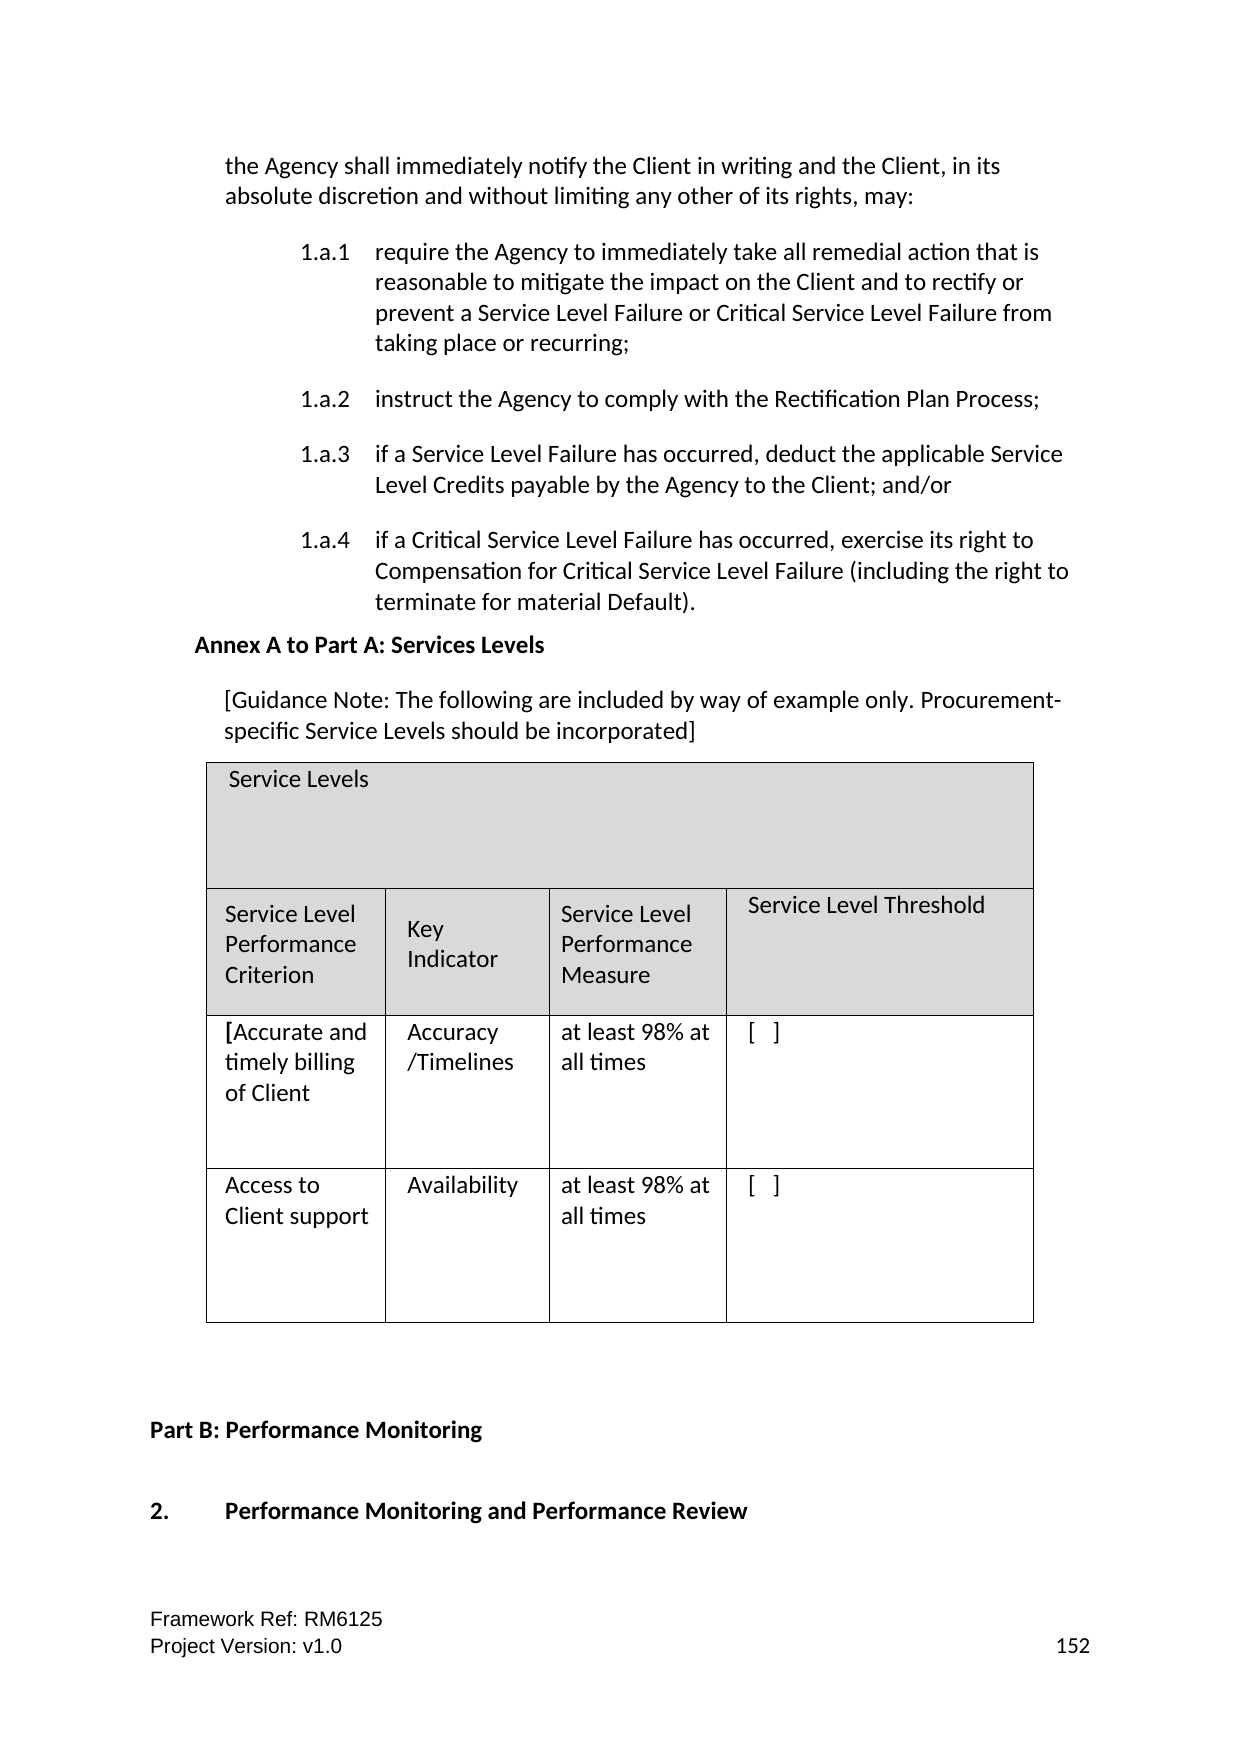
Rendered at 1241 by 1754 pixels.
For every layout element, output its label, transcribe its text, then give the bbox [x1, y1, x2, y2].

table_cell [Accurate and timely billing of Client [207, 1016, 385, 1168]
list if a Critical Service Level Failure has occurred, exercise its right to Compensation for Critical Service Level Failure (including the right to terminate for material Default). [300, 525, 1090, 616]
table_cell Access to Client support [207, 1169, 385, 1322]
table_cell Accuracy /Timelines [386, 1016, 549, 1168]
table_cell Availability [386, 1169, 549, 1322]
table_cell Service Level Performance Criterion [207, 889, 385, 1015]
list Performance Monitoring and Performance Review [150, 1495, 1090, 1525]
list require the Agency to immediately take all remedial action that is reasonable to mitigate the impact on the Client and to rectify or prevent a Service Level Failure or Critical Service Level Failure from taking place or recurring; [300, 236, 1090, 358]
table_cell Service Level Performance Measure [550, 889, 726, 1015]
text Annex A to Part A: Services Levels [150, 629, 1090, 659]
table_cell [ ] [727, 1169, 1033, 1322]
table_cell Key Indicator [386, 889, 549, 1015]
table_header Service Levels [207, 763, 1033, 888]
text [Guidance Note: The following are included by way of example only. Procurement-specific Service Levels should be incorporated] [224, 684, 1090, 745]
table_cell Service Level Threshold [727, 889, 1033, 1015]
table_cell [ ] [727, 1016, 1033, 1168]
list instruct the Agency to comply with the Rectification Plan Process; [300, 383, 1090, 414]
table_cell at least 98% at all times [550, 1016, 726, 1168]
table_cell at least 98% at all times [550, 1169, 726, 1322]
text Part B: Performance Monitoring [150, 1323, 1090, 1445]
list if a Service Level Failure has occurred, deduct the applicable Service Level Credits payable by the Agency to the Client; and/or [300, 439, 1090, 500]
text the Agency shall immediately notify the Client in writing and the Client, in its absolute discretion and without limiting any other of its rights, may: [225, 150, 1090, 211]
